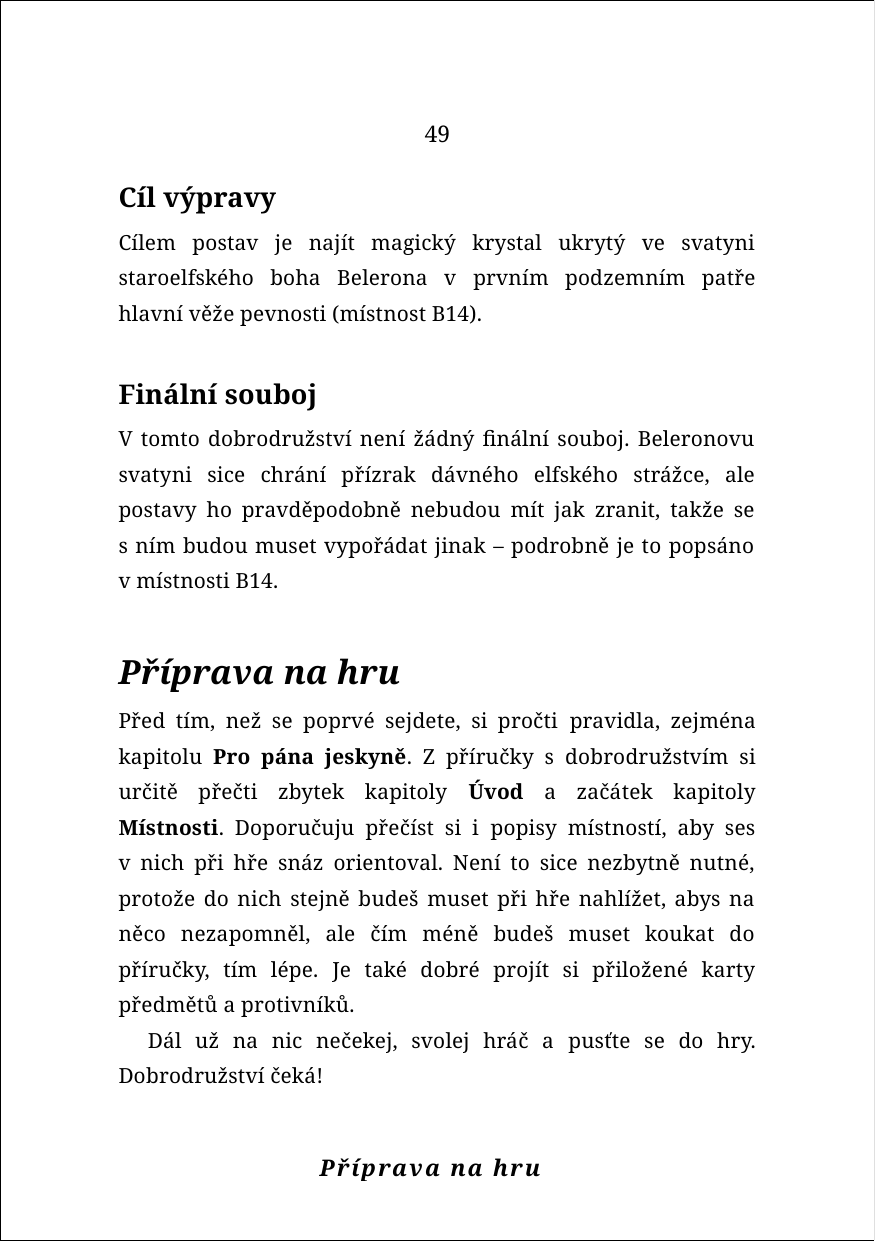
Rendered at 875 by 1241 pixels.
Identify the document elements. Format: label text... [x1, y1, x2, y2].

text Cílem postav je najít magický krystal ukrytý ve svatyni staroelfského boha Belerona v⁠ prvním podzemním patře hlavní věže pevnosti (místnost B14). [118, 228, 756, 327]
text Před tím, než se poprvé sejdete, si pročti pravidla, zejména kapitolu Pro pána jeskyně. Z⁠ příručky s⁠ dobrodružstvím si určitě přečti zbytek kapitoly Úvod a⁠ začátek kapitoly Místnosti. Doporučuju přečíst si i⁠ popisy místností, aby ses v⁠ nich při hře snáz orientoval. Není to sice nezbytně nutné, protože do nich stejně budeš muset při hře nahlížet, abys na něco nezapomněl, ale čím méně budeš muset koukat do příručky, tím lépe. Je také dobré projít si přiložené karty předmětů a⁠ protivníků. Dál už na nic nečekej, svolej hráč a⁠ pusťte se do hry. Dobrodružství čeká! [118, 706, 756, 1090]
text V⁠ tomto dobrodružství není žádný finální souboj. Beleronovu svatyni sice chrání přízrak dávného elfského strážce, ale postavy ho pravděpodobně nebudou mít jak zranit, takže se s⁠ ním budou muset vypořádat jinak – podrobně je to popsáno v⁠ místnosti B14. [118, 424, 756, 595]
subtitle Finální souboj [118, 376, 756, 412]
subtitle Cíl výpravy [118, 179, 756, 216]
subtitle Příprava na hru [118, 649, 756, 694]
